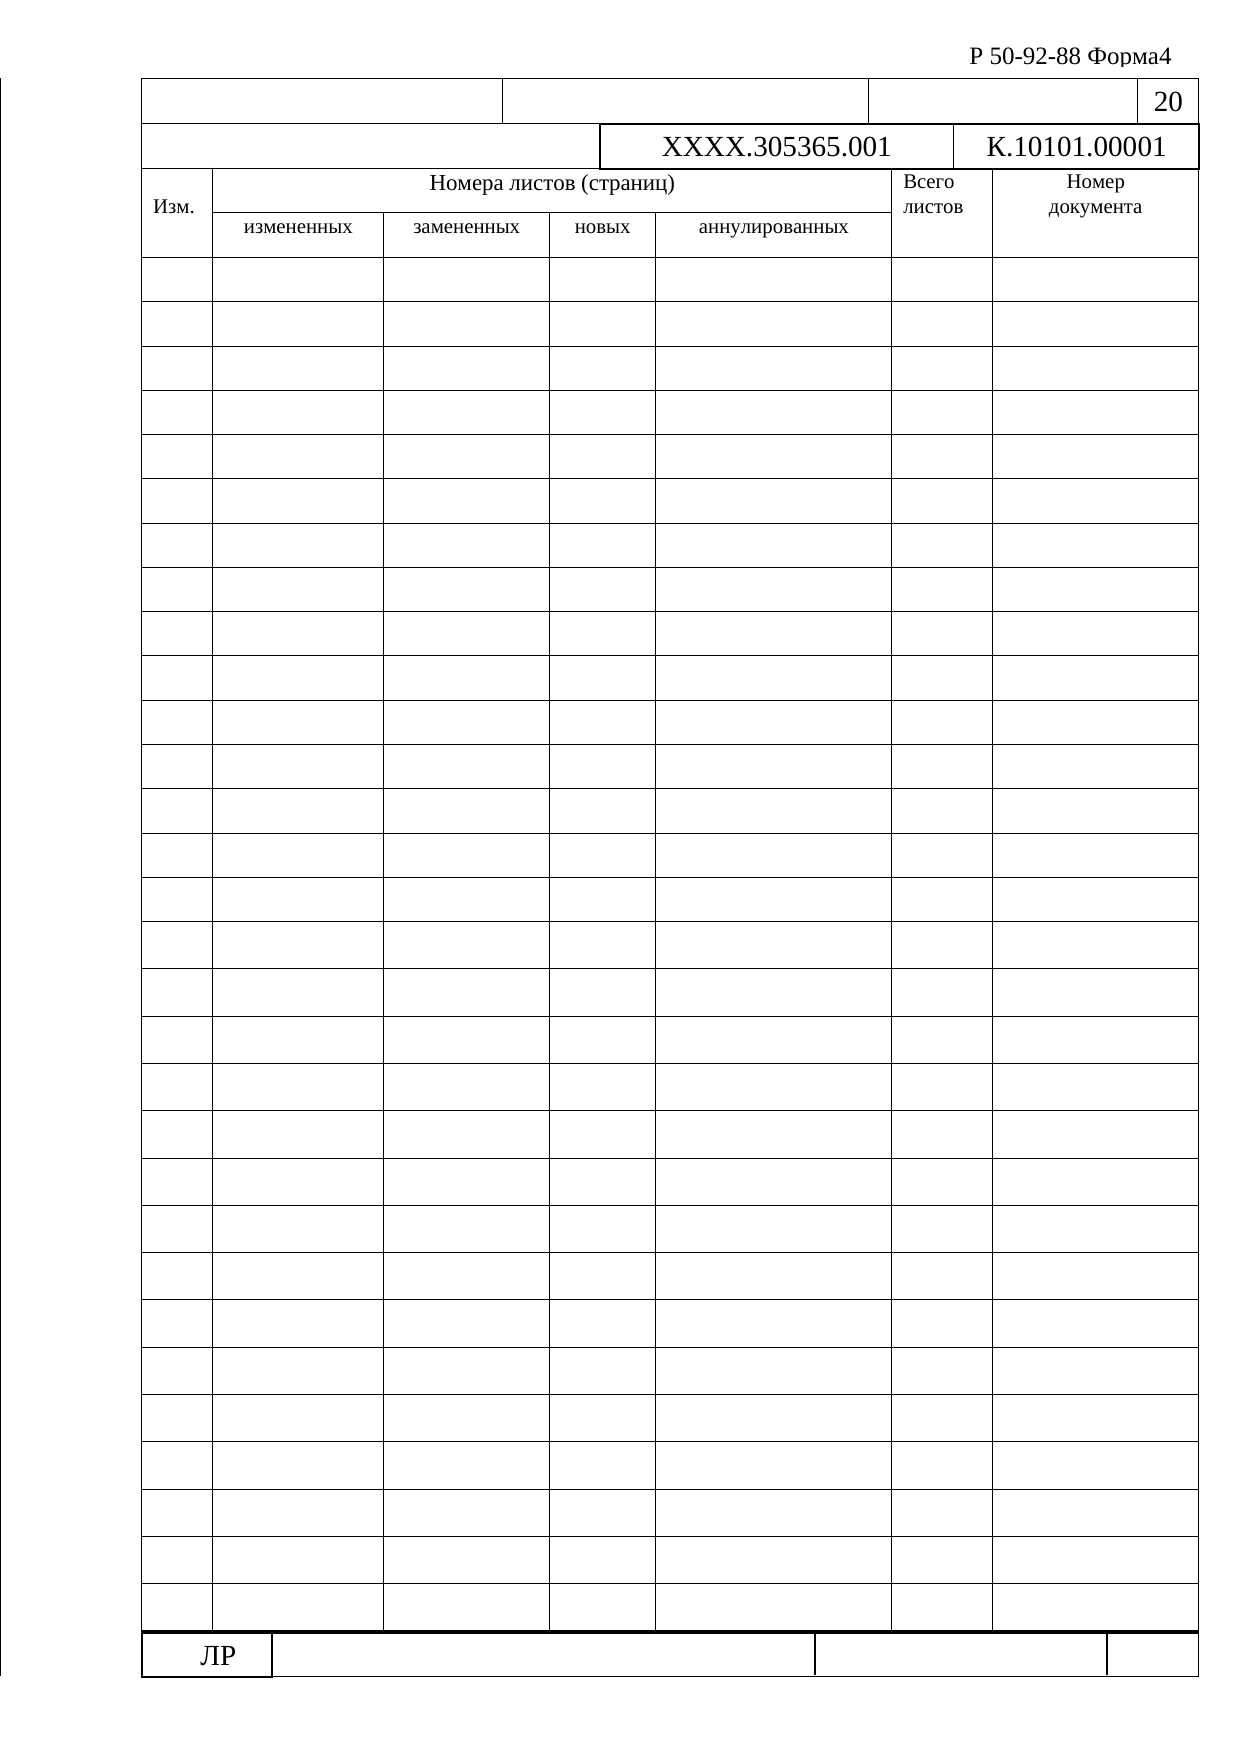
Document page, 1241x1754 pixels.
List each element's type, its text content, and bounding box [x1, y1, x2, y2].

table_cell [993, 1395, 1198, 1441]
table_cell [213, 1111, 383, 1157]
table_cell [656, 1111, 891, 1157]
table_cell [213, 612, 383, 655]
table_cell [384, 656, 549, 700]
table_cell [213, 347, 383, 390]
table_cell [993, 969, 1198, 1016]
table_header [869, 79, 1137, 123]
table_cell [142, 1348, 212, 1394]
table_cell [142, 701, 212, 744]
table_cell [550, 524, 655, 567]
table_cell [213, 834, 383, 877]
table_cell [892, 1300, 992, 1347]
table_cell [384, 1111, 549, 1157]
table_cell [550, 1064, 655, 1110]
table_cell [550, 568, 655, 611]
table_cell [142, 789, 212, 832]
table_cell [656, 1584, 891, 1630]
table_cell [142, 1300, 212, 1347]
table_cell [993, 258, 1198, 301]
table_cell [550, 922, 655, 968]
table_cell [656, 435, 891, 478]
table_cell [213, 1395, 383, 1441]
table_cell [142, 347, 212, 390]
table_cell [993, 1206, 1198, 1252]
table_cell [993, 834, 1198, 877]
table_cell [993, 1584, 1198, 1630]
table_cell [142, 435, 212, 478]
table_cell [1107, 1634, 1198, 1676]
table_cell [656, 1395, 891, 1441]
table_header 20 [1138, 79, 1198, 123]
table_cell [993, 878, 1198, 921]
table_cell [384, 745, 549, 788]
table_cell [142, 1111, 212, 1157]
table_cell [656, 834, 891, 877]
table_cell [993, 1159, 1198, 1205]
table_cell [550, 878, 655, 921]
table_cell [550, 391, 655, 434]
table_cell [550, 656, 655, 700]
table_cell [142, 1206, 212, 1252]
table_cell [384, 302, 549, 346]
table_cell [993, 1111, 1198, 1157]
table_cell [656, 1206, 891, 1252]
table_cell [213, 1064, 383, 1110]
table_cell [892, 391, 992, 434]
table_cell ЛР [143, 1634, 271, 1676]
table_cell [550, 1584, 655, 1630]
table_cell К.10101.00001 [954, 125, 1198, 167]
table_cell [213, 1300, 383, 1347]
table_cell [993, 1348, 1198, 1394]
table_cell [993, 745, 1198, 788]
table_cell аннулированных [656, 213, 891, 257]
table_cell Номера листов (страниц) [213, 169, 891, 212]
table_cell [142, 834, 212, 877]
table_cell [550, 302, 655, 346]
table_cell [213, 524, 383, 567]
table_cell [384, 479, 549, 523]
table_cell [384, 347, 549, 390]
table_cell [384, 878, 549, 921]
table_cell [213, 258, 383, 301]
table_cell [550, 435, 655, 478]
table_cell [213, 789, 383, 832]
table_cell [142, 1159, 212, 1205]
table_cell [213, 479, 383, 523]
table_cell [213, 1017, 383, 1063]
table_cell [892, 435, 992, 478]
table_cell [656, 1017, 891, 1063]
table_header [503, 79, 868, 123]
table_cell [142, 568, 212, 611]
table_cell замененных [384, 213, 549, 257]
table_cell [142, 745, 212, 788]
table_cell [993, 524, 1198, 567]
table_cell [384, 435, 549, 478]
table_cell [550, 1537, 655, 1583]
table_cell [142, 922, 212, 968]
table_cell новых [550, 213, 655, 257]
table_cell [384, 1159, 549, 1205]
table_cell [993, 789, 1198, 832]
table_cell XXXX.305365.001 [601, 125, 953, 167]
table_cell [656, 922, 891, 968]
table_cell [213, 701, 383, 744]
table_cell [892, 1395, 992, 1441]
table_cell [656, 347, 891, 390]
table_cell [892, 1348, 992, 1394]
table_cell [384, 1206, 549, 1252]
table_cell [273, 1634, 815, 1676]
table_cell [142, 1253, 212, 1299]
table_header [142, 79, 502, 123]
table_cell [550, 969, 655, 1016]
table_cell [656, 656, 891, 700]
table_cell [656, 1537, 891, 1583]
table_cell [993, 1253, 1198, 1299]
table_cell [142, 1584, 212, 1630]
table_cell [892, 834, 992, 877]
table_cell [142, 878, 212, 921]
table_cell [142, 524, 212, 567]
table_cell [550, 701, 655, 744]
table_cell [142, 969, 212, 1016]
table_cell [550, 1206, 655, 1252]
table_cell [656, 969, 891, 1016]
table_cell [892, 258, 992, 301]
table_cell [550, 1442, 655, 1488]
table_cell [142, 1537, 212, 1583]
table_cell [550, 1348, 655, 1394]
table_cell [892, 1442, 992, 1488]
table_cell [892, 1206, 992, 1252]
table_cell [384, 701, 549, 744]
table_cell [213, 1348, 383, 1394]
table_cell [656, 701, 891, 744]
table_cell [550, 612, 655, 655]
table_cell [993, 479, 1198, 523]
table_cell [550, 1017, 655, 1063]
table_cell [142, 1064, 212, 1110]
table_cell [384, 1490, 549, 1536]
table_cell [993, 922, 1198, 968]
table_cell [993, 1017, 1198, 1063]
table_cell [993, 302, 1198, 346]
table_cell [550, 347, 655, 390]
table_cell [656, 302, 891, 346]
table_cell [993, 612, 1198, 655]
table_cell [550, 1490, 655, 1536]
table_cell Всего листов [892, 170, 992, 257]
table_cell [1, 1630, 141, 1676]
table_cell [213, 1253, 383, 1299]
table_cell Номер документа [993, 170, 1198, 257]
table_cell [142, 124, 599, 167]
table_cell [892, 878, 992, 921]
table_cell [892, 568, 992, 611]
table_cell [142, 612, 212, 655]
table_cell [656, 612, 891, 655]
table_cell измененных [213, 213, 383, 257]
table_cell [213, 969, 383, 1016]
table_cell [142, 1017, 212, 1063]
table_cell [892, 302, 992, 346]
table_cell [550, 1253, 655, 1299]
table_cell [550, 834, 655, 877]
table_cell [384, 1017, 549, 1063]
table_cell [384, 524, 549, 567]
table_cell [384, 258, 549, 301]
table_cell [656, 1253, 891, 1299]
table_cell [142, 1395, 212, 1441]
table_cell [384, 568, 549, 611]
table_cell [213, 1159, 383, 1205]
table_cell [892, 1490, 992, 1536]
table_cell [815, 1634, 1107, 1676]
table_cell [656, 745, 891, 788]
table_cell [384, 612, 549, 655]
table_cell [384, 922, 549, 968]
table_cell [892, 701, 992, 744]
table_cell [656, 524, 891, 567]
table_cell [384, 1253, 549, 1299]
table_cell [550, 479, 655, 523]
table_cell [993, 1442, 1198, 1488]
table_cell [213, 922, 383, 968]
table_cell [993, 568, 1198, 611]
table_cell [656, 258, 891, 301]
table_cell [142, 656, 212, 700]
table_cell [993, 701, 1198, 744]
table_cell [656, 1064, 891, 1110]
table_cell [993, 435, 1198, 478]
table_cell [384, 1442, 549, 1488]
table_cell [892, 1017, 992, 1063]
table_cell [892, 524, 992, 567]
table_cell [384, 789, 549, 832]
table_cell [550, 1159, 655, 1205]
table_cell [213, 568, 383, 611]
table_cell [892, 656, 992, 700]
table_cell [213, 1442, 383, 1488]
table_cell [993, 391, 1198, 434]
table_cell [550, 258, 655, 301]
table_cell [656, 1442, 891, 1488]
table_cell [213, 391, 383, 434]
table_cell Изм. [142, 169, 212, 257]
table_cell [213, 1206, 383, 1252]
table_cell [892, 347, 992, 390]
table_cell [892, 1111, 992, 1157]
table_cell [892, 969, 992, 1016]
table_cell [892, 745, 992, 788]
table_cell [656, 568, 891, 611]
table_cell [656, 1348, 891, 1394]
table_cell [656, 878, 891, 921]
table_cell [384, 1064, 549, 1110]
table_cell [892, 612, 992, 655]
table_cell [142, 391, 212, 434]
table_cell [892, 1159, 992, 1205]
table_cell [550, 1300, 655, 1347]
table_cell [550, 789, 655, 832]
table_cell [993, 1537, 1198, 1583]
table_cell [384, 1300, 549, 1347]
table_cell [892, 1253, 992, 1299]
table_cell [892, 1064, 992, 1110]
table_cell [550, 1111, 655, 1157]
table_cell [142, 1442, 212, 1488]
table_cell [993, 1064, 1198, 1110]
table_cell [213, 435, 383, 478]
table_cell [142, 1490, 212, 1536]
table_cell [384, 969, 549, 1016]
table_cell [892, 1537, 992, 1583]
table_cell [550, 745, 655, 788]
table_cell [213, 302, 383, 346]
table_cell [550, 1395, 655, 1441]
table_cell [142, 302, 212, 346]
table_cell [384, 1395, 549, 1441]
table_cell [993, 1300, 1198, 1347]
table_cell [656, 1159, 891, 1205]
table_cell [384, 1584, 549, 1630]
table_cell [384, 1537, 549, 1583]
table_cell [213, 1537, 383, 1583]
table_cell [213, 1584, 383, 1630]
table_cell [213, 745, 383, 788]
table_cell [656, 789, 891, 832]
table_cell [993, 347, 1198, 390]
table_cell [656, 391, 891, 434]
table_cell [656, 1490, 891, 1536]
table_header [1, 78, 141, 1630]
table_cell [892, 789, 992, 832]
table_cell [656, 1300, 891, 1347]
table_cell [993, 656, 1198, 700]
table_cell [142, 258, 212, 301]
table_cell [213, 878, 383, 921]
table_cell [892, 1584, 992, 1630]
table_cell [384, 1348, 549, 1394]
table_cell [213, 1490, 383, 1536]
table_cell [384, 834, 549, 877]
table_cell [892, 922, 992, 968]
table_cell [656, 479, 891, 523]
table_cell [993, 1490, 1198, 1536]
table_cell [384, 391, 549, 434]
table_cell [892, 479, 992, 523]
table_cell [213, 656, 383, 700]
table_cell [142, 479, 212, 523]
